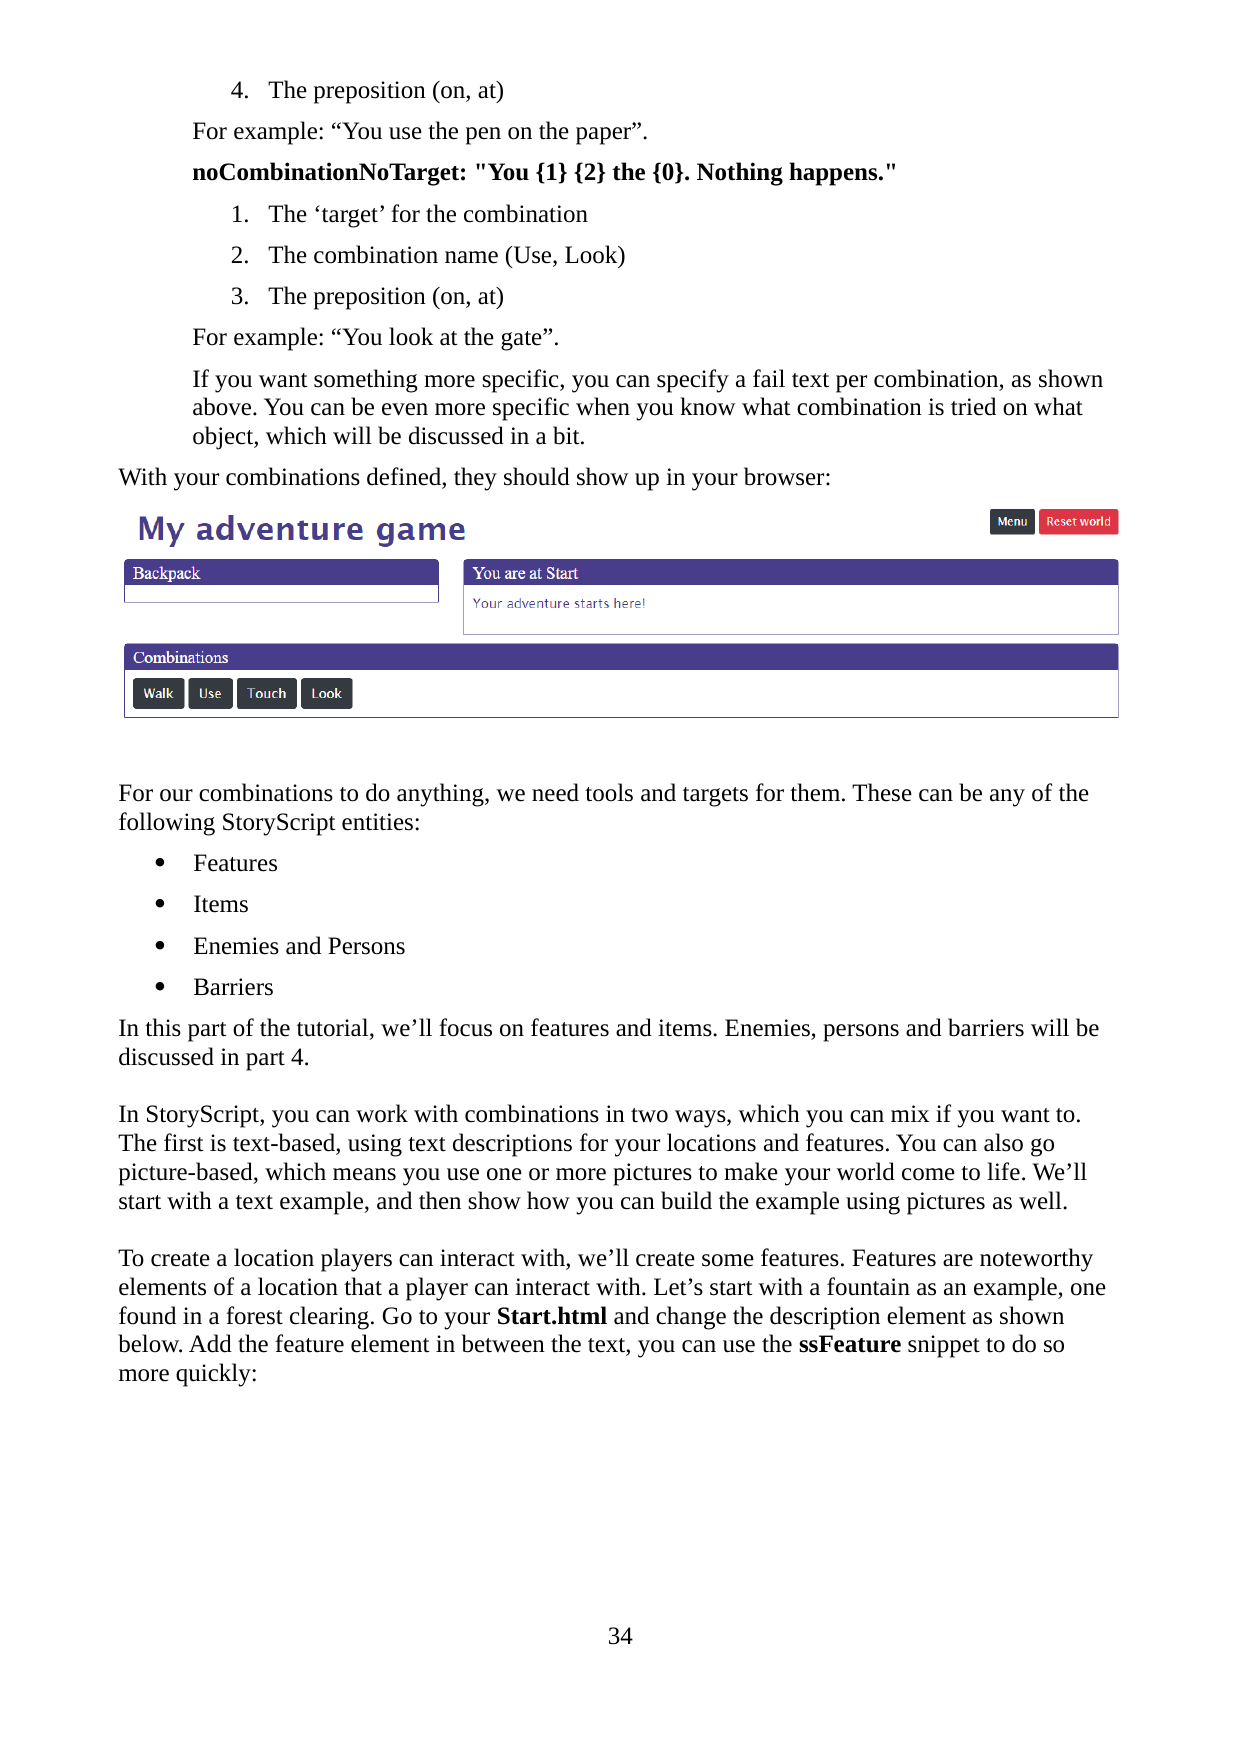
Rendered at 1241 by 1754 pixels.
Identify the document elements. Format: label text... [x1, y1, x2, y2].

list The preposition (on, at) [231, 281, 1122, 310]
text If you want something more specific, you can specify a fail text per combination, as shown above. You can be even more specific when you know what combination is tried on what object, which will be discussed in a bit. [192, 364, 1122, 450]
text In StoryScript, you can work with combinations in two ways, which you can mix if you want to. The first is text-based, using text descriptions for your locations and features. You can also go picture-based, which means you use one or more pictures to make your world come to life. We’ll start with a text example, and then show how you can build the example using pictures as well. [118, 1099, 1122, 1214]
list Enemies and Persons [156, 931, 1122, 959]
text For example: “You use the pen on the paper”. [192, 116, 1122, 145]
list The ‘target’ for the combination [231, 199, 1122, 227]
text In this part of the tutorial, we’ll focus on features and items. Enemies, persons and barriers will be discussed in part 4. [118, 1013, 1122, 1071]
list Items [156, 889, 1122, 918]
text For example: “You look at the gate”. [192, 322, 1122, 351]
text For our combinations to do anything, we need tools and targets for them. These can be any of the following StoryScript entities: [118, 778, 1122, 836]
list The preposition (on, at) [231, 75, 1122, 104]
text To create a location players can interact with, we’ll create some features. Features are noteworthy elements of a location that a player can interact with. Let’s start with a fountain as an example, one found in a forest clearing. Go to your Start.html and change the description element as shown below. Add the feature element in between the text, you can use the ssFeature snippet to do so more quickly: [118, 1243, 1122, 1387]
list The combination name (Use, Look) [231, 240, 1122, 269]
list Barriers [156, 972, 1122, 1001]
text With your combinations defined, they should show up in your browser: [118, 462, 1122, 491]
list Features [156, 848, 1122, 877]
text noCombinationNoTarget: "You {1} {2} the {0}. Nothing happens." [192, 157, 1122, 186]
